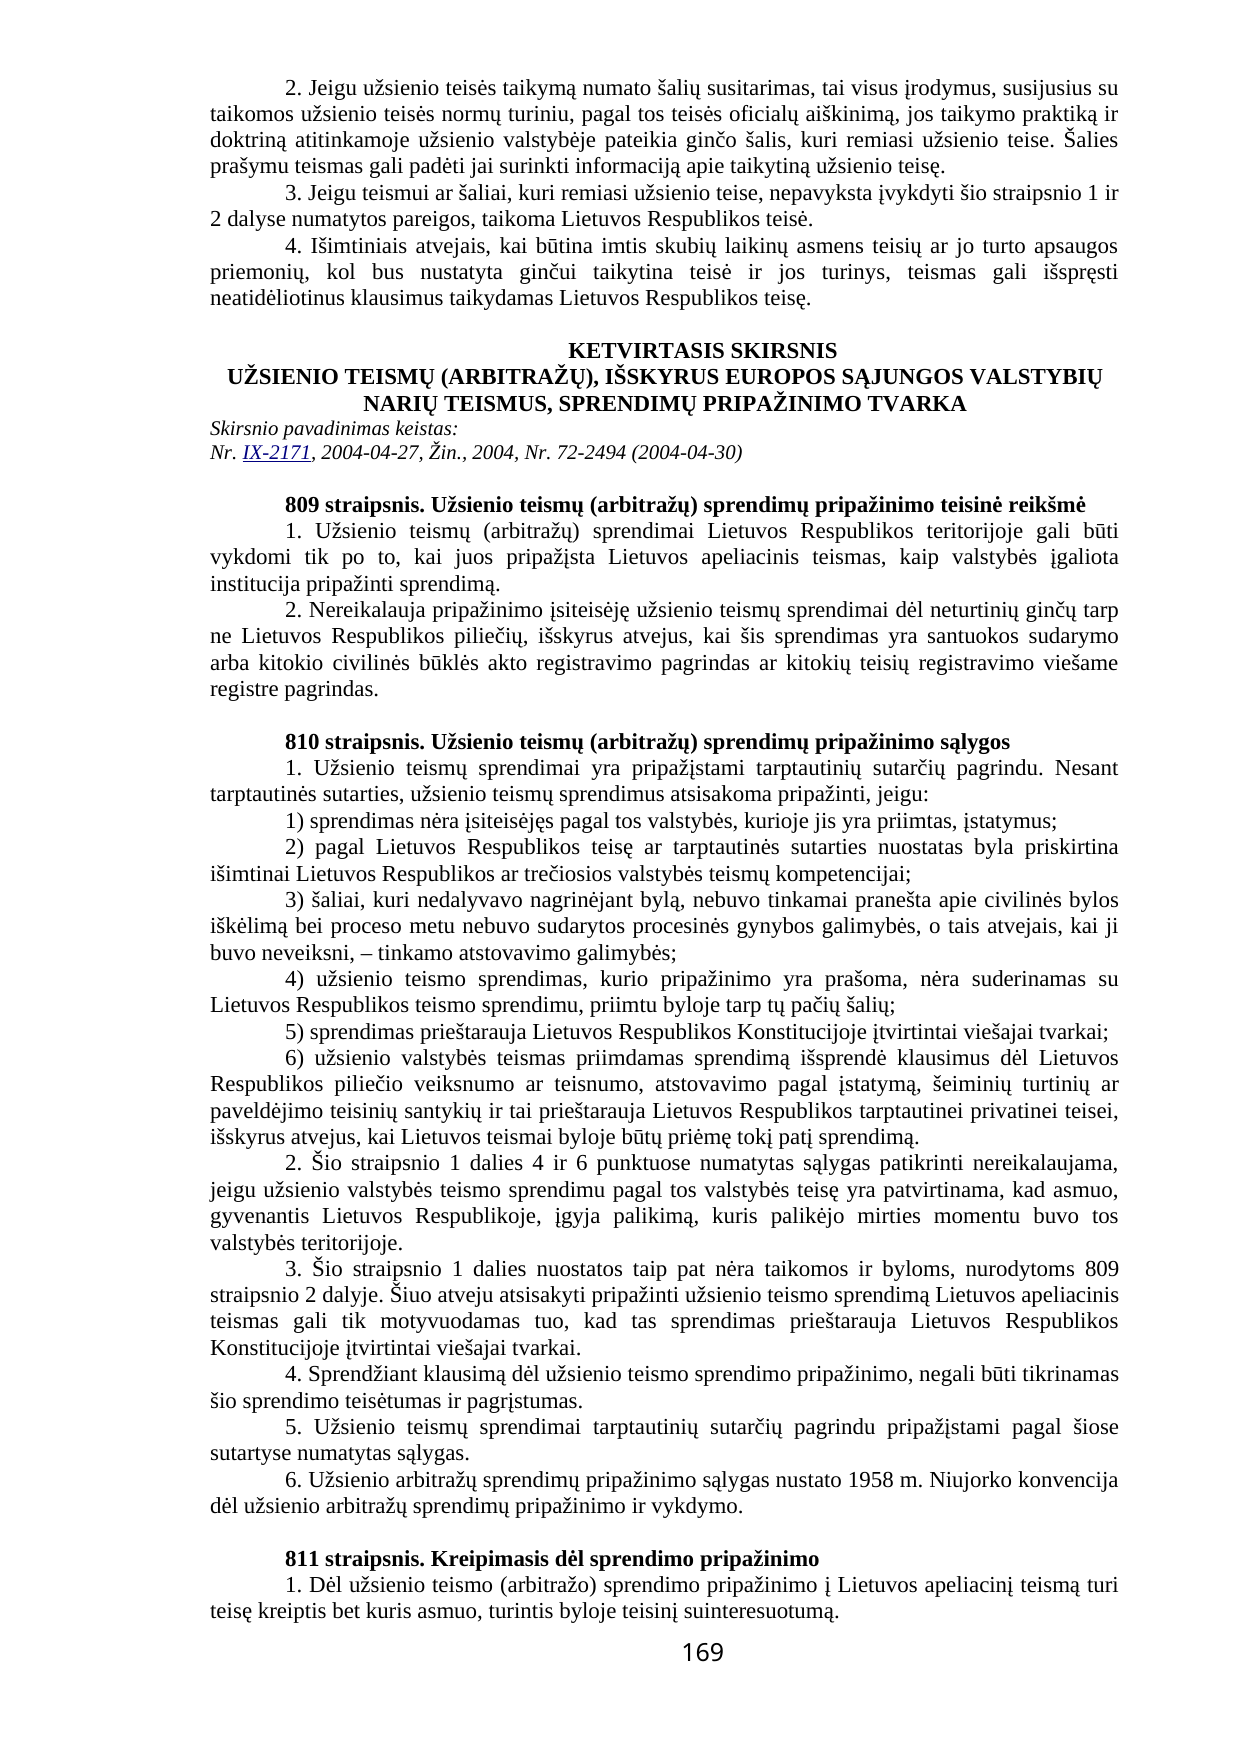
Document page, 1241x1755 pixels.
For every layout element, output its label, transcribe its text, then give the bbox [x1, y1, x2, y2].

text 4. Išimtiniais atvejais, kai būtina imtis skubių laikinų asmens teisių ar jo turto apsaugos priemonių, kol bus nustatyta ginčui taikytina teisė ir jos turinys, teismas gali išspręsti neatidėliotinus klausimus taikydamas Lietuvos Respublikos teisę. [210, 232, 1120, 311]
text 6. Užsienio arbitražų sprendimų pripažinimo sąlygas nustato 1958 m. Niujorko konvencija dėl užsienio arbitražų sprendimų pripažinimo ir vykdymo. [210, 1466, 1120, 1518]
text 1. Užsienio teismų sprendimai yra pripažįstami tarptautinių sutarčių pagrindu. Nesant tarptautinės sutarties, užsienio teismų sprendimus atsisakoma pripažinti, jeigu: [210, 754, 1120, 807]
text 810 straipsnis. Užsienio teismų (arbitražų) sprendimų pripažinimo sąlygos [210, 728, 1120, 754]
text 5) sprendimas prieštarauja Lietuvos Respublikos Konstitucijoje įtvirtintai viešajai tvarkai; [210, 1018, 1120, 1044]
text 3) šaliai, kuri nedalyvavo nagrinėjant bylą, nebuvo tinkamai pranešta apie civilinės bylos iškėlimą bei proceso metu nebuvo sudarytos procesinės gynybos galimybės, o tais atvejais, kai ji buvo neveiksni, – tinkamo atstovavimo galimybės; [210, 886, 1120, 965]
text UŽSIENIO TEISMŲ (ARBITRAŽŲ), IŠSKYRUS EUROPOS SĄJUNGOS VALSTYBIŲ NARIŲ TEISMUS, SPRENDIMŲ PRIPAŽINIMO TVARKA [210, 363, 1120, 416]
text 4) užsienio teismo sprendimas, kurio pripažinimo yra prašoma, nėra suderinamas su Lietuvos Respublikos teismo sprendimu, priimtu byloje tarp tų pačių šalių; [210, 965, 1120, 1018]
text 1. Dėl užsienio teismo (arbitražo) sprendimo pripažinimo į Lietuvos apeliacinį teismą turi teisę kreiptis bet kuris asmuo, turintis byloje teisinį suinteresuotumą. [210, 1571, 1120, 1624]
text Nr. IX-2171, 2004-04-27, Žin., 2004, Nr. 72-2494 (2004-04-30) [210, 440, 1120, 464]
text 2. Nereikalauja pripažinimo įsiteisėję užsienio teismų sprendimai dėl neturtinių ginčų tarp ne Lietuvos Respublikos piliečių, išskyrus atvejus, kai šis sprendimas yra santuokos sudarymo arba kitokio civilinės būklės akto registravimo pagrindas ar kitokių teisių registravimo viešame registre pagrindas. [210, 596, 1120, 701]
text 6) užsienio valstybės teismas priimdamas sprendimą išsprendė klausimus dėl Lietuvos Respublikos piliečio veiksnumo ar teisnumo, atstovavimo pagal įstatymą, šeiminių turtinių ar paveldėjimo teisinių santykių ir tai prieštarauja Lietuvos Respublikos tarptautinei privatinei teisei, išskyrus atvejus, kai Lietuvos teismai byloje būtų priėmę tokį patį sprendimą. [210, 1044, 1120, 1149]
text 811 straipsnis. Kreipimasis dėl sprendimo pripažinimo [210, 1545, 1120, 1571]
text 5. Užsienio teismų sprendimai tarptautinių sutarčių pagrindu pripažįstami pagal šiose sutartyse numatytas sąlygas. [210, 1413, 1120, 1466]
text Skirsnio pavadinimas keistas: [210, 416, 1120, 440]
text 2. Šio straipsnio 1 dalies 4 ir 6 punktuose numatytas sąlygas patikrinti nereikalaujama, jeigu užsienio valstybės teismo sprendimu pagal tos valstybės teisę yra patvirtinama, kad asmuo, gyvenantis Lietuvos Respublikoje, įgyja palikimą, kuris palikėjo mirties momentu buvo tos valstybės teritorijoje. [210, 1149, 1120, 1255]
text 2) pagal Lietuvos Respublikos teisę ar tarptautinės sutarties nuostatas byla priskirtina išimtinai Lietuvos Respublikos ar trečiosios valstybės teismų kompetencijai; [210, 833, 1120, 886]
text 3. Šio straipsnio 1 dalies nuostatos taip pat nėra taikomos ir byloms, nurodytoms 809 straipsnio 2 dalyje. Šiuo atveju atsisakyti pripažinti užsienio teismo sprendimą Lietuvos apeliacinis teismas gali tik motyvuodamas tuo, kad tas sprendimas prieštarauja Lietuvos Respublikos Konstitucijoje įtvirtintai viešajai tvarkai. [210, 1255, 1120, 1360]
text 1. Užsienio teismų (arbitražų) sprendimai Lietuvos Respublikos teritorijoje gali būti vykdomi tik po to, kai juos pripažįsta Lietuvos apeliacinis teismas, kaip valstybės įgaliota institucija pripažinti sprendimą. [210, 517, 1120, 596]
text 3. Jeigu teismui ar šaliai, kuri remiasi užsienio teise, nepavyksta įvykdyti šio straipsnio 1 ir 2 dalyse numatytos pareigos, taikoma Lietuvos Respublikos teisė. [210, 179, 1120, 232]
text 1) sprendimas nėra įsiteisėjęs pagal tos valstybės, kurioje jis yra priimtas, įstatymus; [210, 807, 1120, 833]
text KETVIRTASIS SKIRSNIS [210, 337, 1120, 363]
text 809 straipsnis. Užsienio teismų (arbitražų) sprendimų pripažinimo teisinė reikšmė [285, 491, 1120, 517]
text 4. Sprendžiant klausimą dėl užsienio teismo sprendimo pripažinimo, negali būti tikrinamas šio sprendimo teisėtumas ir pagrįstumas. [210, 1360, 1120, 1413]
text 2. Jeigu užsienio teisės taikymą numato šalių susitarimas, tai visus įrodymus, susijusius su taikomos užsienio teisės normų turiniu, pagal tos teisės oficialų aiškinimą, jos taikymo praktiką ir doktriną atitinkamoje užsienio valstybėje pateikia ginčo šalis, kuri remiasi užsienio teise. Šalies prašymu teismas gali padėti jai surinkti informaciją apie taikytiną užsienio teisę. [210, 73, 1120, 179]
